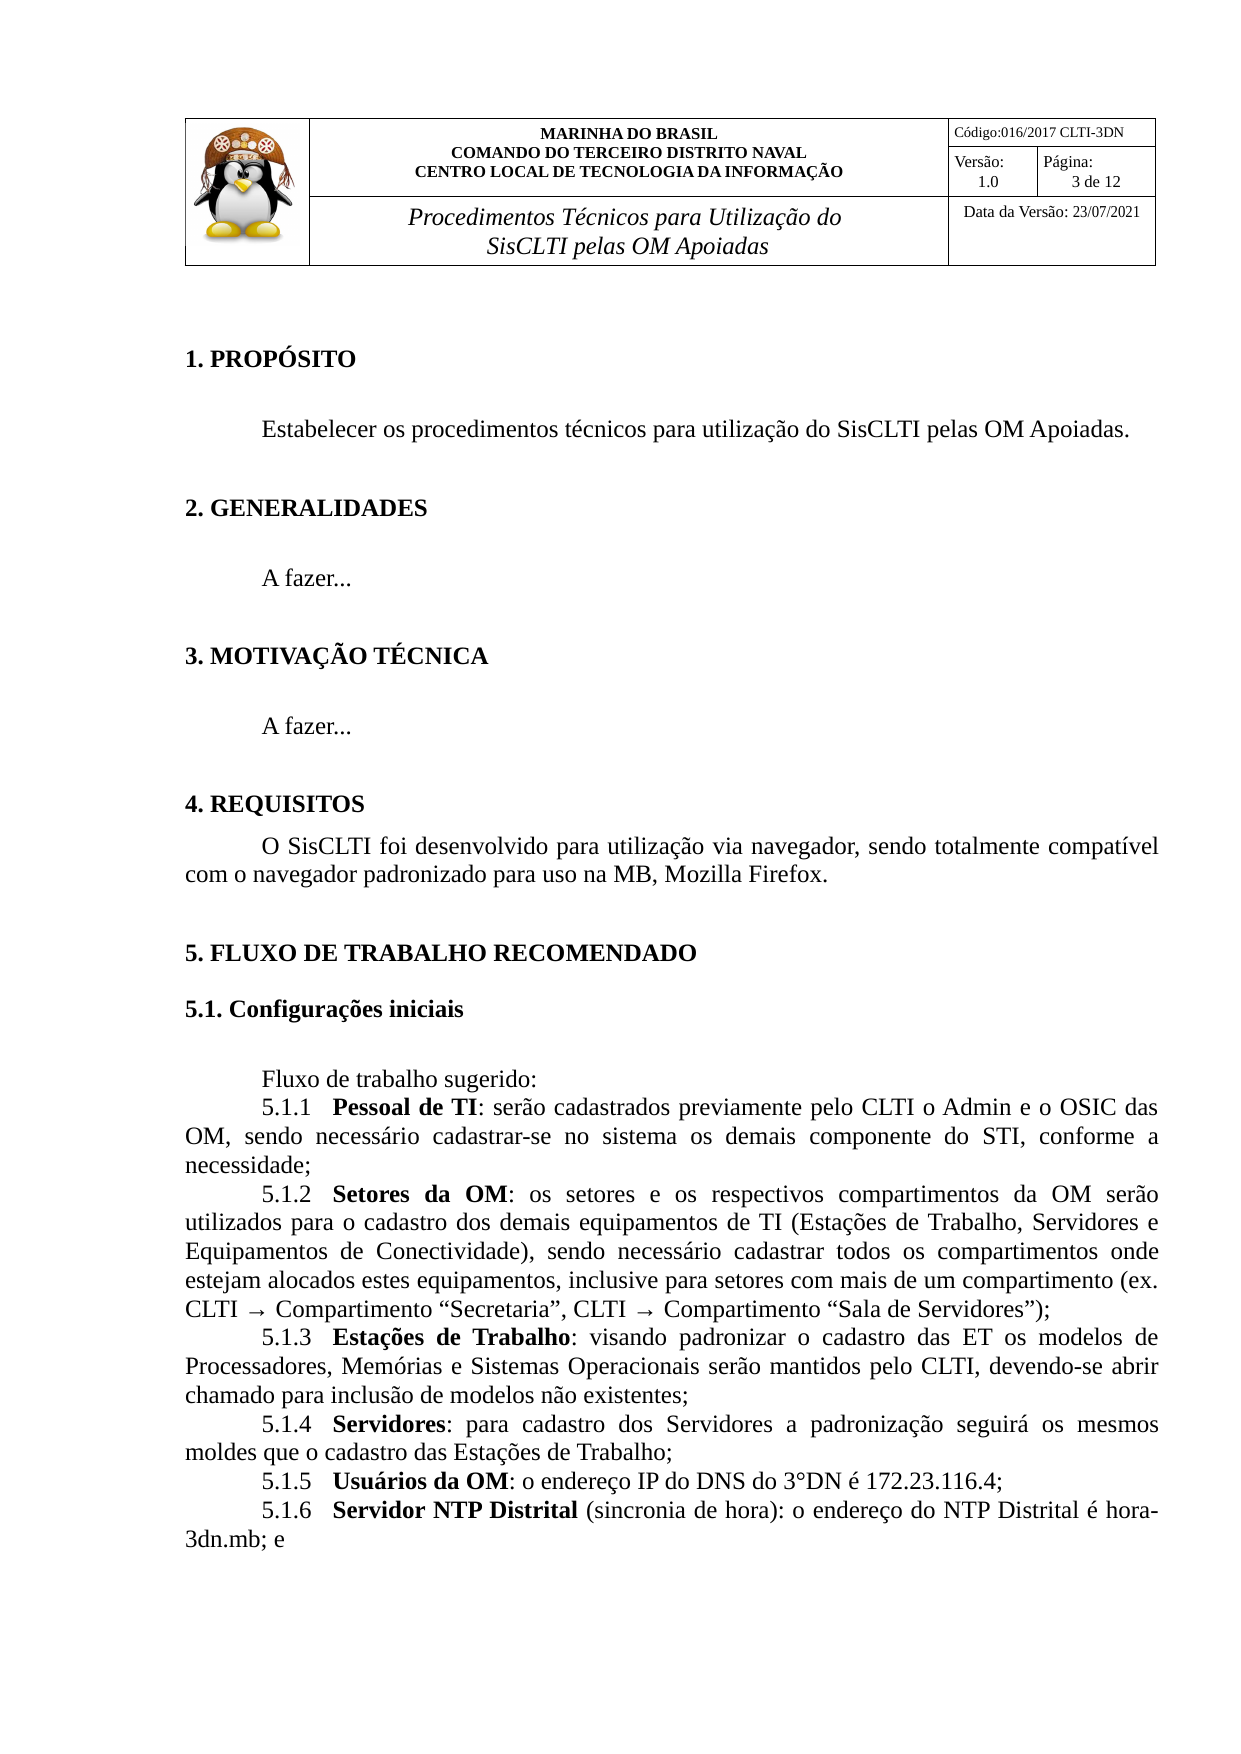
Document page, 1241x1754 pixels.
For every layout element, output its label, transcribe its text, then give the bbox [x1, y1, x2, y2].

subtitle 2. GENERALIDADES [185, 493, 1160, 522]
list Estações de Trabalho: visando padronizar o cadastro das ET os modelos de Processadores, Memórias e Sistemas Operacionais serão mantidos pelo CLTI, devendo-se abrir chamado para inclusão de modelos não existentes; [185, 1322, 1160, 1409]
subtitle 3. MOTIVAÇÃO TÉCNICA [185, 641, 1160, 670]
picture [185, 123, 301, 246]
text A fazer... [185, 563, 1160, 592]
list Servidor NTP Distrital (sincronia de hora): o endereço do NTP Distrital é hora-3dn.mb; e [185, 1495, 1160, 1552]
list Usuários da OM: o endereço IP do DNS do 3°DN é 172.23.116.4; [185, 1466, 1160, 1495]
subtitle 4. REQUISITOS [185, 789, 1160, 818]
text O SisCLTI foi desenvolvido para utilização via navegador, sendo totalmente compatível com o navegador padronizado para uso na MB, Mozilla Firefox. [185, 831, 1160, 888]
list Servidores: para cadastro dos Servidores a padronização seguirá os mesmos moldes que o cadastro das Estações de Trabalho; [185, 1409, 1160, 1466]
list Pessoal de TI: serão cadastrados previamente pelo CLTI o Admin e o OSIC das OM, sendo necessário cadastrar-se no sistema os demais componente do STI, conforme a necessidade; [185, 1092, 1160, 1179]
subtitle 1. PROPÓSITO [185, 344, 1160, 373]
text Estabelecer os procedimentos técnicos para utilização do SisCLTI pelas OM Apoiadas. [185, 414, 1160, 443]
subtitle 5. FLUXO DE TRABALHO RECOMENDADO [185, 938, 1160, 967]
list Setores da OM: os setores e os respectivos compartimentos da OM serão utilizados para o cadastro dos demais equipamentos de TI (Estações de Trabalho, Servidores e Equipamentos de Conectividade), sendo necessário cadastrar todos os compartimentos onde estejam alocados estes equipamentos, inclusive para setores com mais de um compartimento (ex. CLTI → Compartimento “Secretaria”, CLTI → Compartimento “Sala de Servidores”); [185, 1179, 1160, 1322]
text A fazer... [185, 711, 1160, 740]
text Fluxo de trabalho sugerido: [185, 1064, 1160, 1092]
subtitle 5.1. Configurações iniciais [185, 994, 1160, 1022]
